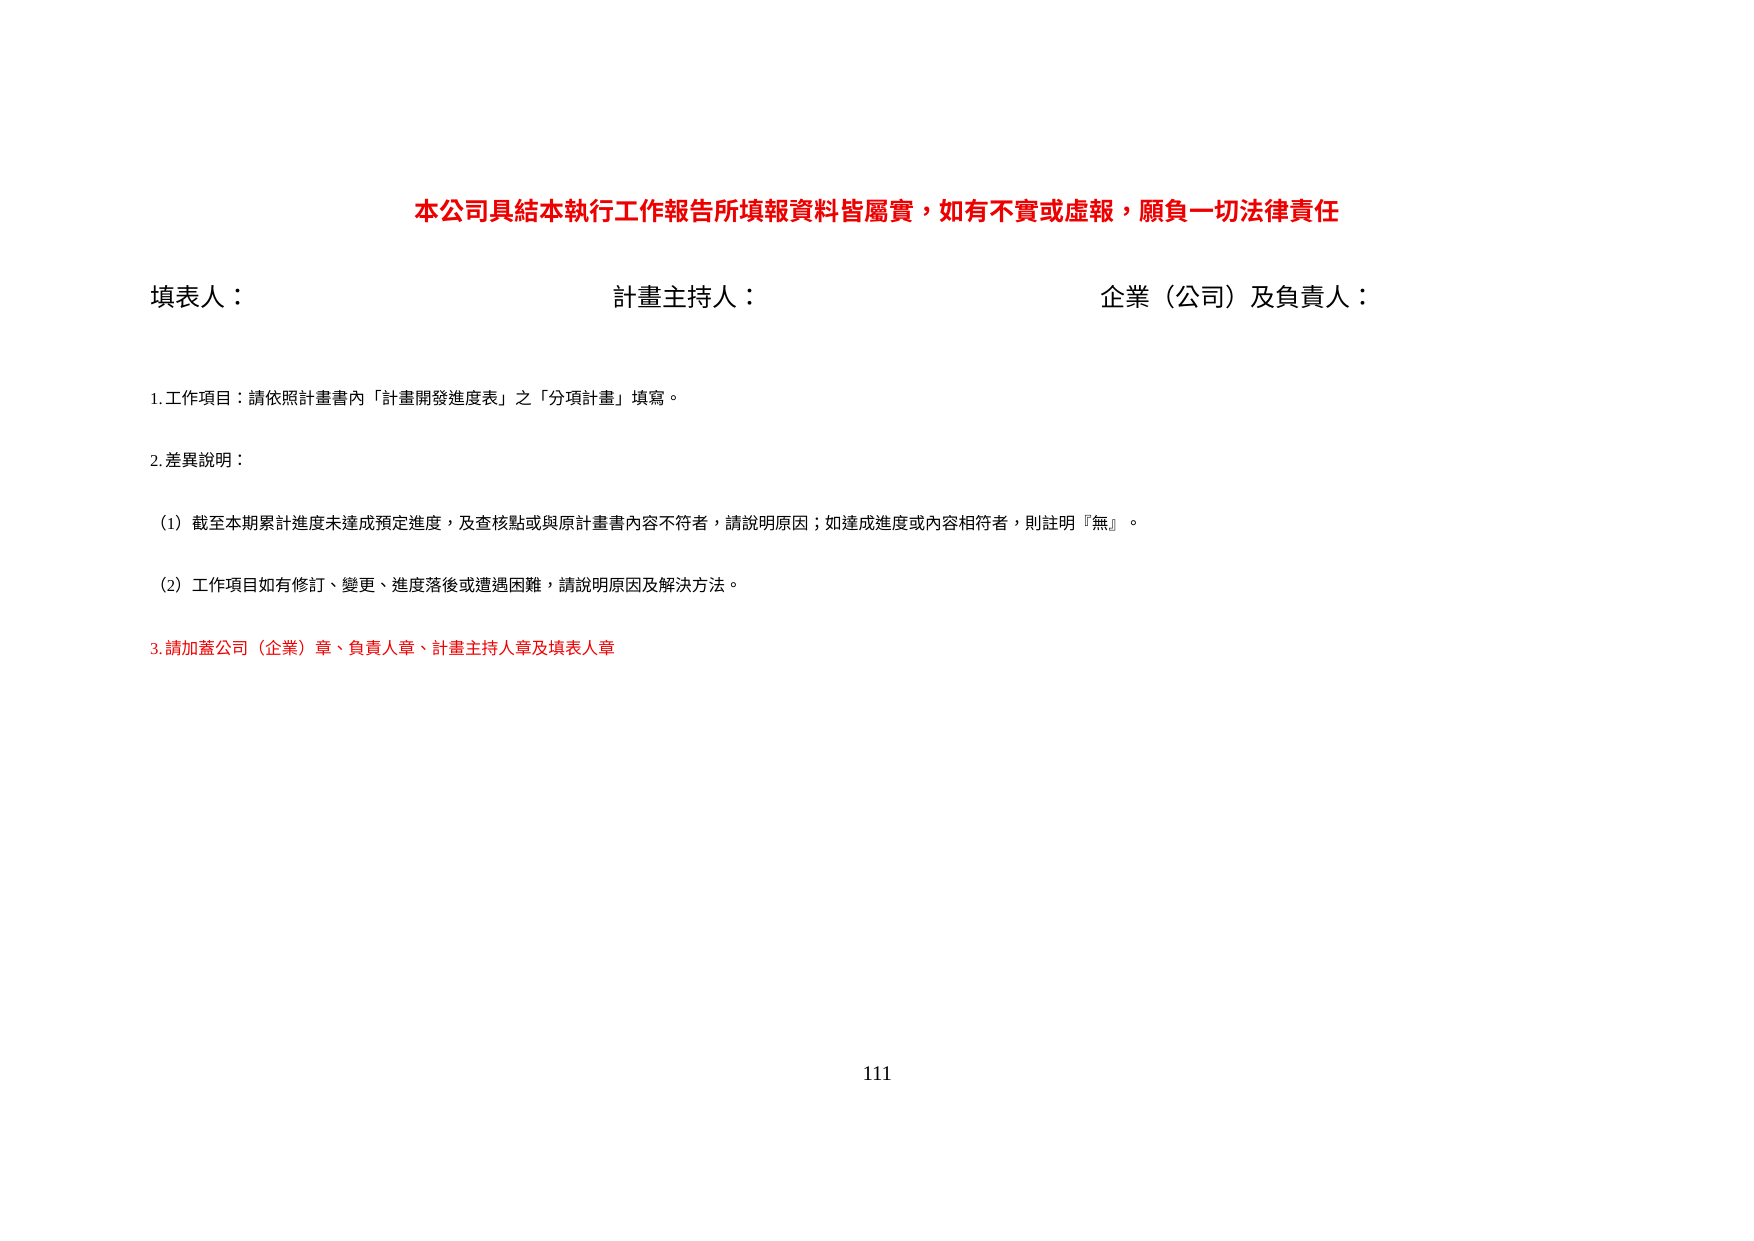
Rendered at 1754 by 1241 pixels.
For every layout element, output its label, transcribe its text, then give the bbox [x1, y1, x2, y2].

text 本公司具結本執行工作報告所填報資料皆屬實，如有不實或虛報，願負一切法律責任 [150, 168, 1604, 230]
text 填表人： 計畫主持人： 企業（公司）及負責人： [150, 272, 1604, 314]
list 差異說明： [150, 418, 1604, 480]
list 工作項目：請依照計畫書內「計畫開發進度表」之「分項計畫」填寫。 [150, 355, 1604, 418]
list 請加蓋公司（企業）章、負責人章、計畫主持人章及填表人章 [150, 605, 1604, 668]
text （2）工作項目如有修訂、變更、進度落後或遭遇困難，請說明原因及解決方法。 [150, 543, 1604, 605]
text （1）截至本期累計進度未達成預定進度，及查核點或與原計畫書內容不符者，請說明原因；如達成進度或內容相符者，則註明『無』。 [150, 480, 1604, 543]
